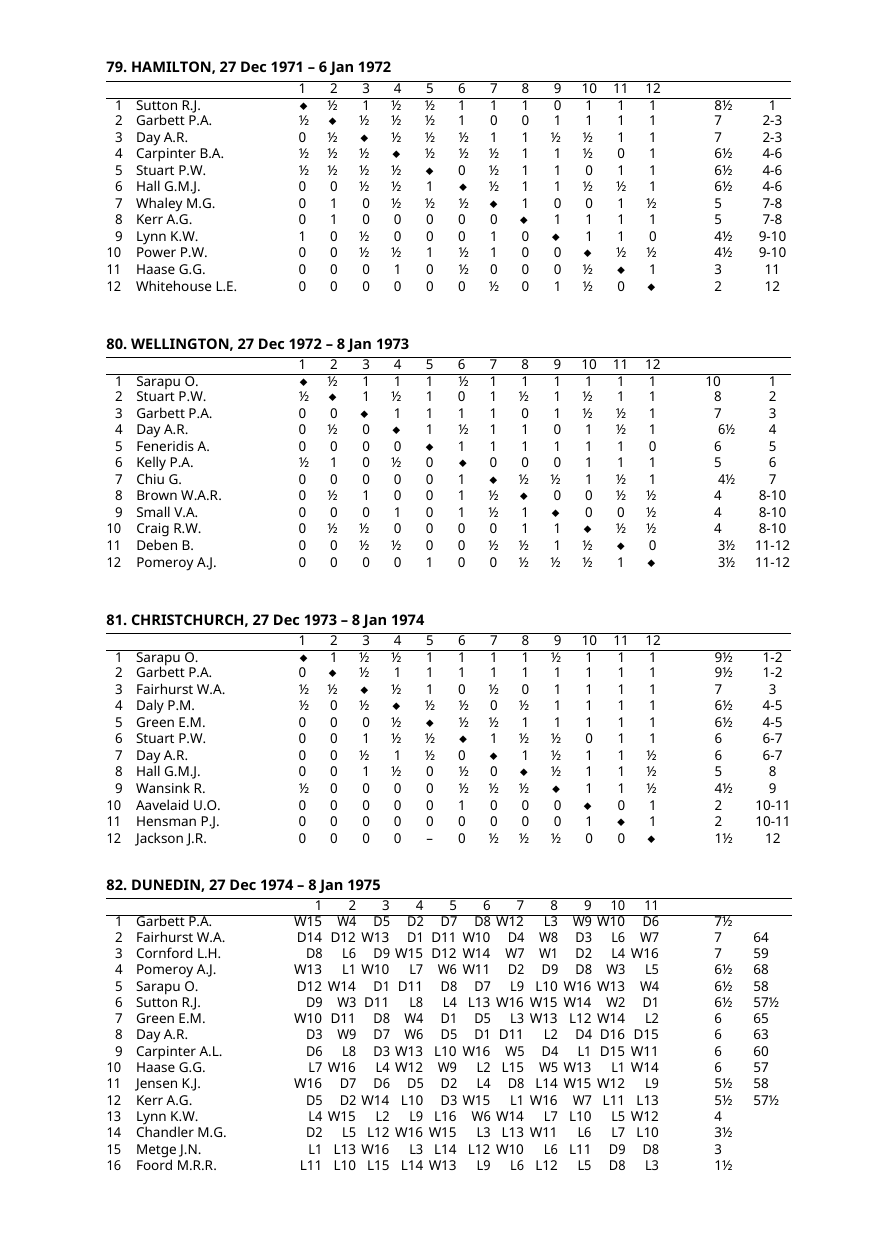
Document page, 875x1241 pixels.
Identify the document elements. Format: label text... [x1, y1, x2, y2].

table_cell 1 [636, 390, 682, 407]
table_cell 3 [745, 407, 791, 423]
table_cell 10 [573, 634, 605, 650]
table_cell D9 [359, 947, 393, 963]
table_cell D5 [426, 1029, 460, 1045]
table_cell ½ [541, 651, 573, 666]
table_cell L9 [494, 980, 527, 996]
table_cell W13 [393, 1045, 426, 1061]
table_cell W16 [359, 1143, 393, 1159]
table_cell 1 [259, 358, 318, 374]
table_cell 4½ [687, 246, 747, 263]
table_cell 7 [106, 473, 129, 489]
table_header 82. DUNEDIN, 27 Dec 1974 – 8 Jan 1975 [106, 876, 792, 898]
table_cell 0 [478, 765, 509, 782]
table_cell Hall G.M.J. [129, 765, 260, 782]
table_cell [744, 1110, 792, 1126]
table_cell  [636, 555, 682, 572]
table_cell  [605, 263, 636, 279]
table_cell ½ [604, 473, 636, 489]
table_cell 0 [318, 473, 350, 489]
table_cell 2-3 [747, 114, 791, 131]
table_cell [744, 1126, 792, 1143]
table_cell ½ [478, 831, 509, 848]
table_cell W13 [260, 963, 326, 979]
table_cell W16 [326, 1061, 359, 1077]
table_cell Haase G.G. [129, 263, 266, 279]
table_cell Fairhurst W.A. [129, 683, 260, 699]
table_cell ½ [382, 765, 414, 782]
table_cell Day A.R. [129, 423, 259, 440]
table_cell W15 [561, 1078, 595, 1094]
table_cell ½ [382, 131, 413, 147]
table_cell 4 [682, 506, 745, 522]
table_cell 0 [573, 164, 604, 180]
table_cell 0 [478, 815, 509, 831]
table_cell L3 [393, 1143, 426, 1159]
table_cell ½ [382, 180, 413, 197]
table_cell 1 [605, 749, 637, 765]
table_cell  [509, 765, 541, 782]
table_cell 0 [260, 765, 318, 782]
table_cell ½ [477, 506, 509, 522]
table_cell ½ [637, 749, 687, 765]
table_cell 1 [350, 765, 382, 782]
table_cell ½ [509, 539, 541, 555]
table_cell 8½ [687, 99, 747, 114]
table_cell W6 [393, 1029, 426, 1045]
table_cell L1 [260, 1143, 326, 1159]
table_cell  [318, 390, 350, 407]
table_cell ½ [382, 390, 414, 407]
table_cell L1 [326, 963, 359, 979]
table_cell 1 [106, 651, 129, 666]
table_cell 8 [106, 1029, 129, 1045]
table_cell D16 [595, 1029, 628, 1045]
table_cell 1 [414, 555, 444, 572]
table_cell 5 [414, 634, 446, 650]
table_cell 1 [414, 683, 446, 699]
table_cell 1 [637, 716, 687, 732]
table_cell 1 [541, 683, 573, 699]
table_cell 0 [446, 683, 477, 699]
table_cell ½ [541, 473, 572, 489]
table_cell [744, 1143, 792, 1159]
table_cell 1 [636, 164, 687, 180]
table_cell 0 [540, 263, 573, 279]
table_cell 9 [106, 1045, 129, 1061]
table_cell D8 [595, 1159, 628, 1175]
table_cell ½ [573, 539, 604, 555]
table_cell 0 [259, 423, 318, 440]
table_cell 3 [106, 947, 129, 963]
table_cell D1 [426, 1012, 460, 1028]
table_cell 12 [106, 1094, 129, 1110]
table_cell 1 [478, 131, 510, 147]
table_cell Jackson J.R. [129, 831, 260, 848]
table_cell 0 [350, 555, 382, 572]
table_cell 0 [318, 440, 350, 456]
table_cell 0 [260, 815, 318, 831]
table_cell 0 [382, 522, 414, 539]
table_cell L12 [359, 1126, 393, 1143]
table_cell 0 [350, 473, 382, 489]
table_cell ½ [350, 246, 382, 263]
table_cell 0 [382, 555, 414, 572]
table_cell 6 [682, 440, 745, 456]
table_cell 64 [744, 931, 792, 947]
table_cell ½ [445, 263, 477, 279]
table_cell ½ [509, 732, 541, 749]
table_cell 1 [541, 407, 572, 423]
table_cell ½ [350, 749, 382, 765]
table_cell D2 [260, 1126, 326, 1143]
table_cell 4 [106, 147, 129, 164]
table_cell 10 [573, 82, 604, 97]
table_cell L10 [326, 1159, 359, 1175]
table_cell 0 [445, 213, 477, 230]
table_cell 6½ [687, 980, 744, 996]
table_cell L7 [595, 1126, 628, 1143]
table_cell 7 [477, 358, 509, 374]
table_cell 0 [414, 279, 445, 296]
table_cell 1 [444, 407, 477, 423]
table_cell 1 [446, 666, 477, 683]
table_cell ½ [478, 180, 510, 197]
table_cell W16 [528, 1094, 561, 1110]
table_cell ½ [259, 390, 318, 407]
table_header 80. WELLINGTON, 27 Dec 1972 – 8 Jan 1973 [106, 336, 791, 357]
table_cell W15 [326, 1110, 359, 1126]
table_cell ½ [445, 197, 477, 213]
table_cell 9 [561, 899, 595, 914]
table_cell ½ [636, 506, 682, 522]
table_cell ½ [478, 683, 509, 699]
table_cell 1 [446, 798, 477, 815]
table_cell 1 [541, 699, 573, 716]
table_cell 0 [414, 456, 444, 473]
table_cell D3 [359, 1045, 393, 1061]
table_cell ½ [478, 279, 510, 296]
table_cell Green E.M. [129, 1012, 260, 1028]
table_cell 0 [266, 246, 318, 263]
table_cell  [414, 440, 444, 456]
table_cell ½ [444, 375, 477, 390]
table_cell D11 [326, 1012, 359, 1028]
table_cell 0 [414, 230, 445, 246]
table_cell 0 [318, 831, 350, 848]
table_cell 1 [637, 651, 687, 666]
table_cell 0 [509, 456, 541, 473]
table_cell [129, 634, 260, 650]
table_cell 6½ [687, 180, 747, 197]
table_cell 4-6 [747, 147, 791, 164]
table_cell 2 [106, 114, 129, 131]
table_cell 0 [414, 506, 444, 522]
table_cell L7 [528, 1110, 561, 1126]
table_cell 0 [446, 815, 477, 831]
table_cell ½ [350, 539, 382, 555]
table_cell W12 [494, 916, 527, 931]
table_cell 1 [605, 666, 637, 683]
table_cell [744, 916, 792, 931]
table_cell 1 [318, 197, 350, 213]
table_cell 7½ [687, 916, 744, 931]
table_cell L9 [629, 1078, 687, 1094]
table_cell 13 [106, 1110, 129, 1126]
table_cell 0 [266, 131, 318, 147]
table_cell W13 [561, 1061, 595, 1077]
table_cell D11 [494, 1029, 527, 1045]
table_cell 1 [540, 114, 573, 131]
table_cell 1 [350, 375, 382, 390]
table_cell ½ [350, 651, 382, 666]
table_cell Chandler M.G. [129, 1126, 260, 1143]
table_cell W4 [326, 916, 359, 931]
table_cell 16 [106, 1159, 129, 1175]
table_cell 0 [540, 246, 573, 263]
table_cell L5 [561, 1159, 595, 1175]
table_cell ½ [573, 131, 604, 147]
table_cell 7 [106, 197, 129, 213]
table_cell 9-10 [747, 230, 791, 246]
table_cell ½ [350, 164, 382, 180]
table_cell 12 [106, 555, 129, 572]
table_header 79. HAMILTON, 27 Dec 1971 – 6 Jan 1972 [106, 58, 791, 81]
table_cell 1 [478, 230, 510, 246]
table_cell 1 [444, 489, 477, 506]
table_cell 68 [744, 963, 792, 979]
table_cell D9 [595, 1143, 628, 1159]
table_cell 11 [106, 263, 129, 279]
table_cell W4 [393, 1012, 426, 1028]
table_cell 1 [266, 82, 318, 97]
table_cell 1 [509, 749, 541, 765]
table_cell 1 [605, 131, 636, 147]
table_cell W13 [528, 1012, 561, 1028]
table_cell 1 [106, 916, 129, 931]
table_cell ½ [318, 164, 350, 180]
table_cell 0 [350, 263, 382, 279]
table_cell 1 [573, 765, 605, 782]
table_cell Green E.M. [129, 716, 260, 732]
table_cell L5 [326, 1126, 359, 1143]
table_cell 1 [747, 99, 791, 114]
table_cell W6 [460, 1110, 494, 1126]
table_cell 1 [260, 634, 318, 650]
table_cell L13 [460, 996, 494, 1012]
table_cell 1 [605, 765, 637, 782]
table_cell 1 [260, 899, 326, 914]
table_cell D9 [260, 996, 326, 1012]
table_cell 12 [106, 831, 129, 848]
table_cell 3 [106, 407, 129, 423]
table_cell 2 [687, 798, 745, 815]
table_cell 3 [350, 358, 382, 374]
table_cell 10 [595, 899, 628, 914]
table_cell 65 [744, 1012, 792, 1028]
table_cell Hensman P.J. [129, 815, 260, 831]
table_cell 0 [318, 263, 350, 279]
table_cell 1 [414, 246, 445, 263]
table_cell 8-10 [745, 522, 791, 539]
table_cell 11 [106, 815, 129, 831]
table_header 81. CHRISTCHURCH, 27 Dec 1973 – 8 Jan 1974 [106, 612, 791, 633]
table_cell ½ [541, 765, 573, 782]
table_cell  [573, 522, 604, 539]
table_cell 0 [573, 506, 604, 522]
table_cell 1 [605, 651, 637, 666]
table_cell Whaley M.G. [129, 197, 266, 213]
table_cell 10 [573, 358, 604, 374]
table_cell ½ [509, 831, 541, 848]
table_cell Pomeroy A.J. [129, 963, 260, 979]
table_cell L10 [426, 1045, 460, 1061]
table_cell Stuart P.W. [129, 390, 259, 407]
table_cell 9½ [687, 651, 745, 666]
table_cell L10 [528, 980, 561, 996]
table_cell 1 [445, 99, 477, 114]
table_cell 0 [260, 749, 318, 765]
table_cell Sarapu O. [129, 651, 260, 666]
table_cell 0 [477, 522, 509, 539]
table_cell 1 [382, 506, 414, 522]
table_cell 0 [350, 782, 382, 798]
table_cell 60 [744, 1045, 792, 1061]
table_cell 1 [605, 699, 637, 716]
table_cell Day A.R. [129, 131, 266, 147]
table_cell 1 [350, 99, 382, 114]
table_cell  [573, 798, 605, 815]
table_cell 0 [318, 180, 350, 197]
table_cell 1 [745, 375, 791, 390]
table_cell 1 [510, 147, 540, 164]
table_cell ½ [605, 246, 636, 263]
table_cell 6 [745, 456, 791, 473]
table_cell 9 [106, 506, 129, 522]
table_cell 0 [445, 279, 477, 296]
table_cell 1 [444, 473, 477, 489]
table_cell 0 [350, 456, 382, 473]
table_cell 1 [636, 147, 687, 164]
table_cell D7 [460, 980, 494, 996]
table_cell 8 [106, 489, 129, 506]
table_cell W9 [426, 1061, 460, 1077]
table_cell 0 [259, 473, 318, 489]
table_cell  [260, 651, 318, 666]
table_cell – [414, 831, 446, 848]
table_cell L1 [595, 1061, 628, 1077]
table_cell D1 [359, 980, 393, 996]
table_cell D2 [561, 947, 595, 963]
table_cell ½ [382, 651, 414, 666]
table_cell 0 [259, 407, 318, 423]
table_cell ½ [478, 782, 509, 798]
table_cell 6 [687, 1045, 744, 1061]
table_cell [106, 634, 129, 650]
table_cell L15 [494, 1061, 527, 1077]
table_cell 7 [745, 473, 791, 489]
table_cell 4 [382, 82, 413, 97]
table_cell 4-5 [745, 716, 791, 732]
table_cell 2 [106, 666, 129, 683]
table_cell 0 [510, 230, 540, 246]
table_cell 0 [636, 539, 682, 555]
table_cell 0 [444, 555, 477, 572]
table_cell W7 [494, 947, 527, 963]
table_cell L2 [359, 1110, 393, 1126]
table_cell 4-5 [745, 699, 791, 716]
table_cell L6 [595, 931, 628, 947]
table_cell 0 [318, 230, 350, 246]
table_cell  [541, 506, 572, 522]
table_cell L3 [494, 1012, 527, 1028]
table_cell  [478, 197, 510, 213]
table_cell 0 [260, 831, 318, 848]
table_cell 0 [414, 539, 444, 555]
table_cell 6 [687, 1029, 744, 1045]
table_cell W10 [359, 963, 393, 979]
table_cell 1 [350, 390, 382, 407]
table_cell 9 [540, 82, 573, 97]
table_cell ½ [478, 164, 510, 180]
table_cell Sarapu O. [129, 375, 259, 390]
table_cell W7 [561, 1094, 595, 1110]
table_cell Daly P.M. [129, 699, 260, 716]
table_cell 1 [444, 506, 477, 522]
table_cell 0 [260, 716, 318, 732]
table_cell [129, 899, 260, 914]
table_cell 3 [106, 683, 129, 699]
table_cell W14 [595, 1012, 628, 1028]
table_cell 1 [636, 131, 687, 147]
table_cell ½ [318, 683, 350, 699]
table_cell 0 [604, 506, 636, 522]
table_cell 1-2 [745, 666, 791, 683]
table_cell  [382, 147, 413, 164]
table_cell 0 [510, 263, 540, 279]
table_cell Stuart P.W. [129, 732, 260, 749]
table_cell 1 [510, 99, 540, 114]
table_cell 0 [477, 456, 509, 473]
table_cell D12 [260, 980, 326, 996]
table_cell ½ [350, 230, 382, 246]
table_cell ½ [477, 539, 509, 555]
table_cell D8 [260, 947, 326, 963]
table_cell 3 [687, 1143, 744, 1159]
table_cell 11-12 [745, 539, 791, 555]
table_cell 1 [509, 506, 541, 522]
table_cell 1 [414, 666, 446, 683]
table_cell 1 [445, 114, 477, 131]
table_cell Kelly P.A. [129, 456, 259, 473]
table_cell 2 [318, 82, 350, 97]
table_cell 1 [382, 666, 414, 683]
table_cell 0 [350, 440, 382, 456]
table_cell W16 [561, 980, 595, 996]
table_cell 0 [382, 279, 413, 296]
table_cell 1 [605, 164, 636, 180]
table_cell  [382, 699, 414, 716]
table_cell  [350, 131, 382, 147]
table_cell 6 [106, 180, 129, 197]
table_cell W8 [528, 931, 561, 947]
table_cell 1 [509, 522, 541, 539]
table_cell L8 [326, 1045, 359, 1061]
table_cell 1 [540, 180, 573, 197]
table_cell Lynn K.W. [129, 230, 266, 246]
table_cell 1 [510, 180, 540, 197]
table_cell Pomeroy A.J. [129, 555, 259, 572]
table_cell 5 [682, 456, 745, 473]
table_cell 0 [478, 213, 510, 230]
table_cell Brown W.A.R. [129, 489, 259, 506]
table_cell 1 [478, 732, 509, 749]
table_cell ½ [573, 407, 604, 423]
table_cell Small V.A. [129, 506, 259, 522]
table_cell  [444, 456, 477, 473]
table_cell 0 [318, 765, 350, 782]
table_cell ½ [509, 390, 541, 407]
table_cell Chiu G. [129, 473, 259, 489]
table_cell ½ [318, 489, 350, 506]
table_cell 2 [745, 390, 791, 407]
table_cell 1 [573, 716, 605, 732]
table_cell 1 [573, 473, 604, 489]
table_cell D15 [595, 1045, 628, 1061]
table_cell 1 [573, 651, 605, 666]
table_cell 3 [745, 683, 791, 699]
table_cell W12 [595, 1078, 628, 1094]
table_cell 7-8 [747, 213, 791, 230]
table_cell 1 [478, 666, 509, 683]
table_cell W9 [561, 916, 595, 931]
table_cell 5 [106, 980, 129, 996]
table_cell D5 [460, 1012, 494, 1028]
table_cell  [477, 473, 509, 489]
table_cell [106, 82, 129, 97]
table_cell 1 [509, 651, 541, 666]
table_cell 6 [687, 1012, 744, 1028]
table_cell 1 [636, 114, 687, 131]
table_cell 0 [350, 423, 382, 440]
table_cell W10 [595, 916, 628, 931]
table_cell Cornford L.H. [129, 947, 260, 963]
table_cell 6½ [687, 699, 745, 716]
table_cell 5 [106, 716, 129, 732]
table_cell ½ [350, 699, 382, 716]
table_cell L1 [494, 1094, 527, 1110]
table_cell ½ [350, 522, 382, 539]
table_cell ½ [414, 197, 445, 213]
table_cell 1 [510, 131, 540, 147]
table_cell 0 [573, 831, 605, 848]
table_cell 0 [541, 456, 572, 473]
table_cell 1½ [687, 1159, 744, 1175]
table_cell 1 [477, 390, 509, 407]
table_cell L14 [426, 1143, 460, 1159]
table_cell 1 [444, 440, 477, 456]
table_cell L6 [528, 1143, 561, 1159]
table_cell 0 [318, 539, 350, 555]
table_cell D14 [260, 931, 326, 947]
table_cell 10 [682, 375, 745, 390]
table_cell [687, 899, 744, 914]
table_cell L10 [561, 1110, 595, 1126]
table_cell W3 [326, 996, 359, 1012]
table_cell 1 [541, 522, 572, 539]
table_cell 0 [509, 683, 541, 699]
table_cell 9½ [687, 666, 745, 683]
table_cell 1 [540, 279, 573, 296]
table_cell 6 [687, 1061, 744, 1077]
table_cell Stuart P.W. [129, 164, 266, 180]
table_cell D11 [359, 996, 393, 1012]
table_cell Haase G.G. [129, 1061, 260, 1077]
table_cell L13 [494, 1126, 527, 1143]
table_cell ½ [509, 782, 541, 798]
table_cell ½ [260, 683, 318, 699]
table_cell 0 [444, 390, 477, 407]
table_cell 1 [350, 489, 382, 506]
table_cell 0 [540, 197, 573, 213]
table_cell [745, 634, 791, 650]
table_cell 1 [605, 114, 636, 131]
table_cell W16 [494, 996, 527, 1012]
table_cell W16 [393, 1126, 426, 1143]
table_cell 0 [541, 798, 573, 815]
table_cell 0 [382, 831, 414, 848]
table_cell 6 [687, 749, 745, 765]
table_cell Hall G.M.J. [129, 180, 266, 197]
table_cell 0 [540, 99, 573, 114]
table_cell  [350, 683, 382, 699]
table_cell 1 [414, 651, 446, 666]
table_cell 4 [382, 634, 414, 650]
table_cell  [605, 815, 637, 831]
table_cell 10 [106, 246, 129, 263]
table_cell 8 [682, 390, 745, 407]
table_cell ½ [318, 99, 350, 114]
table_cell W15 [260, 916, 326, 931]
table_cell 1 [605, 99, 636, 114]
table_cell 1 [573, 749, 605, 765]
table_cell 2 [326, 899, 359, 914]
table_cell [745, 358, 791, 374]
table_cell 1 [509, 375, 541, 390]
table_cell W14 [326, 980, 359, 996]
table_cell D2 [393, 916, 426, 931]
table_cell 0 [636, 230, 687, 246]
table_cell ½ [382, 114, 413, 131]
table_cell 6 [460, 899, 494, 914]
table_cell ½ [446, 716, 477, 732]
table_cell Garbett P.A. [129, 916, 260, 931]
table_cell D2 [494, 963, 527, 979]
table_cell 0 [414, 815, 446, 831]
table_cell 1 [636, 423, 682, 440]
table_cell  [478, 749, 509, 765]
table_cell D2 [426, 1078, 460, 1094]
table_cell W14 [359, 1094, 393, 1110]
table_cell 3 [359, 899, 393, 914]
table_cell 0 [636, 440, 682, 456]
table_cell 0 [445, 164, 477, 180]
table_cell 9 [745, 782, 791, 798]
table_cell W16 [460, 1045, 494, 1061]
table_cell [106, 358, 129, 374]
table_cell 0 [318, 815, 350, 831]
table_cell Kerr A.G. [129, 213, 266, 230]
table_cell 1 [414, 375, 444, 390]
table_cell Sarapu O. [129, 980, 260, 996]
table_cell D7 [426, 916, 460, 931]
table_cell 0 [266, 263, 318, 279]
table_cell 5½ [687, 1094, 744, 1110]
table_cell ½ [318, 131, 350, 147]
table_cell W13 [426, 1159, 460, 1175]
table_cell 1 [541, 375, 572, 390]
table_cell 12 [636, 82, 687, 97]
table_cell 9 [106, 782, 129, 798]
table_cell 1 [573, 375, 604, 390]
table_cell 1 [573, 114, 604, 131]
table_cell 1 [573, 230, 604, 246]
table_cell L13 [326, 1143, 359, 1159]
table_cell Kerr A.G. [129, 1094, 260, 1110]
table_cell 0 [382, 230, 413, 246]
table_cell 1 [605, 683, 637, 699]
table_cell 8 [510, 82, 540, 97]
table_cell 1 [478, 246, 510, 263]
table_cell 9 [541, 358, 572, 374]
table_cell ½ [318, 375, 350, 390]
table_cell ½ [509, 555, 541, 572]
table_cell 1 [478, 651, 509, 666]
table_cell 7 [687, 931, 744, 947]
table_cell ½ [637, 765, 687, 782]
table_cell W10 [260, 1012, 326, 1028]
table_cell 7-8 [747, 197, 791, 213]
table_cell L4 [595, 947, 628, 963]
table_cell 0 [260, 798, 318, 815]
table_cell ½ [446, 782, 477, 798]
table_cell D1 [629, 996, 687, 1012]
table_cell D8 [359, 1012, 393, 1028]
table_cell 0 [350, 815, 382, 831]
table_cell ½ [259, 456, 318, 473]
table_cell L3 [629, 1159, 687, 1175]
table_cell 0 [510, 279, 540, 296]
table_cell 11 [605, 634, 637, 650]
table_cell 7 [106, 1012, 129, 1028]
table_cell 1 [414, 390, 444, 407]
table_cell ½ [350, 147, 382, 164]
table_cell ½ [636, 197, 687, 213]
table_cell 0 [266, 180, 318, 197]
table_cell 0 [605, 798, 637, 815]
table_cell Day A.R. [129, 749, 260, 765]
table_cell 1 [573, 815, 605, 831]
table_cell L12 [528, 1159, 561, 1175]
table_cell 1 [382, 263, 413, 279]
table_cell 0 [318, 506, 350, 522]
table_cell ½ [350, 180, 382, 197]
table_cell 6 [446, 634, 477, 650]
table_cell L4 [426, 996, 460, 1012]
table_cell 1-2 [745, 651, 791, 666]
table_cell 6½ [682, 423, 745, 440]
table_cell 0 [573, 489, 604, 506]
table_cell 0 [446, 749, 477, 765]
table_cell ½ [414, 114, 445, 131]
table_cell ½ [382, 164, 413, 180]
table_cell 1 [382, 375, 414, 390]
table_cell Feneridis A. [129, 440, 259, 456]
table_cell 2 [687, 815, 745, 831]
table_cell  [445, 180, 477, 197]
table_cell 11 [604, 358, 636, 374]
table_cell 3 [106, 131, 129, 147]
table_cell 0 [414, 782, 446, 798]
table_cell ½ [573, 180, 604, 197]
table_cell 1 [382, 407, 414, 423]
table_cell 57½ [744, 996, 792, 1012]
table_cell ½ [604, 522, 636, 539]
table_cell 0 [266, 279, 318, 296]
table_cell ½ [414, 147, 445, 164]
table_cell 1 [636, 99, 687, 114]
table_cell ½ [260, 782, 318, 798]
table_cell 10 [106, 522, 129, 539]
table_cell 7 [478, 634, 509, 650]
table_cell 4 [393, 899, 426, 914]
table_cell 6½ [687, 147, 747, 164]
table_cell ½ [509, 699, 541, 716]
table_cell 1 [509, 716, 541, 732]
table_cell L7 [260, 1061, 326, 1077]
table_cell 0 [259, 522, 318, 539]
table_cell 6½ [687, 963, 744, 979]
table_cell [744, 1159, 792, 1175]
table_cell L8 [393, 996, 426, 1012]
table_cell 0 [509, 798, 541, 815]
table_cell 4 [106, 423, 129, 440]
table_cell L4 [260, 1110, 326, 1126]
table_cell 1 [106, 99, 129, 114]
table_cell ½ [382, 456, 414, 473]
table_cell D7 [359, 1029, 393, 1045]
table_cell ½ [382, 539, 414, 555]
table_cell 0 [414, 765, 446, 782]
table_cell Garbett P.A. [129, 666, 260, 683]
table_cell Day A.R. [129, 1029, 260, 1045]
table_cell 1 [541, 539, 572, 555]
table_cell ½ [605, 180, 636, 197]
table_cell 3 [687, 263, 747, 279]
table_cell ½ [604, 489, 636, 506]
table_cell 0 [259, 489, 318, 506]
table_cell 0 [259, 539, 318, 555]
table_cell L12 [460, 1143, 494, 1159]
table_cell W13 [595, 980, 628, 996]
table_cell 8 [106, 213, 129, 230]
table_cell 0 [509, 407, 541, 423]
table_cell 4-6 [747, 180, 791, 197]
table_cell ½ [573, 263, 604, 279]
table_cell  [541, 782, 573, 798]
table_cell 4½ [687, 782, 745, 798]
table_cell 0 [382, 815, 414, 831]
table_cell 7 [682, 407, 745, 423]
table_cell 7 [687, 683, 745, 699]
table_cell 0 [350, 798, 382, 815]
table_cell Deben B. [129, 539, 259, 555]
table_cell 0 [382, 213, 413, 230]
table_cell ½ [573, 279, 604, 296]
table_cell D3 [426, 1094, 460, 1110]
table_cell 14 [106, 1126, 129, 1143]
table_cell W10 [494, 1143, 527, 1159]
table_cell W5 [528, 1061, 561, 1077]
table_cell 6-7 [745, 749, 791, 765]
table_cell L13 [629, 1094, 687, 1110]
table_cell [687, 634, 745, 650]
table_cell 12 [636, 358, 682, 374]
table_cell W11 [528, 1126, 561, 1143]
table_cell Garbett P.A. [129, 407, 259, 423]
table_cell L9 [393, 1110, 426, 1126]
table_cell 4 [106, 963, 129, 979]
table_cell D11 [393, 980, 426, 996]
table_cell 6 [106, 996, 129, 1012]
table_cell D12 [426, 947, 460, 963]
table_cell 11 [629, 899, 687, 914]
table_cell ½ [444, 423, 477, 440]
table_cell ½ [382, 716, 414, 732]
table_cell 5 [414, 82, 445, 97]
table_cell 0 [350, 279, 382, 296]
table_cell 1 [604, 456, 636, 473]
table_cell 10-11 [745, 798, 791, 815]
table_cell D3 [260, 1029, 326, 1045]
table_cell ½ [266, 164, 318, 180]
table_cell 1 [510, 197, 540, 213]
table_cell  [509, 489, 541, 506]
table_cell 1 [540, 213, 573, 230]
table_cell 1 [605, 732, 637, 749]
table_cell 2 [318, 358, 350, 374]
table_cell ½ [573, 147, 604, 164]
table_cell 3½ [682, 539, 745, 555]
table_cell ½ [478, 716, 509, 732]
table_cell W12 [629, 1110, 687, 1126]
table_cell D1 [460, 1029, 494, 1045]
table_cell L5 [595, 1110, 628, 1126]
table_cell 10 [106, 1061, 129, 1077]
table_cell Sutton R.J. [129, 996, 260, 1012]
table_cell 9-10 [747, 246, 791, 263]
table_cell 0 [414, 798, 446, 815]
table_cell 1 [637, 666, 687, 683]
table_cell 57 [744, 1061, 792, 1077]
table_cell 1 [636, 180, 687, 197]
table_cell ½ [509, 473, 541, 489]
table_cell Fairhurst W.A. [129, 931, 260, 947]
table_cell 5 [687, 197, 747, 213]
table_cell 0 [414, 213, 445, 230]
table_cell 0 [573, 732, 605, 749]
table_cell 0 [541, 815, 573, 831]
table_cell 1½ [687, 831, 745, 848]
table_cell L15 [359, 1159, 393, 1175]
table_cell W5 [494, 1045, 527, 1061]
table_cell 5½ [687, 1078, 744, 1094]
table_cell 6 [445, 82, 477, 97]
table_cell ½ [573, 555, 604, 572]
table_cell [747, 82, 791, 97]
table_cell 1 [573, 699, 605, 716]
table_cell 1 [604, 390, 636, 407]
table_cell 0 [259, 440, 318, 456]
table_cell Jensen K.J. [129, 1078, 260, 1094]
table_cell 0 [350, 213, 382, 230]
table_cell L6 [326, 947, 359, 963]
table_cell ½ [604, 407, 636, 423]
table_cell L4 [460, 1078, 494, 1094]
table_cell 63 [744, 1029, 792, 1045]
table_cell L14 [393, 1159, 426, 1175]
table_cell ½ [541, 732, 573, 749]
table_cell D7 [326, 1078, 359, 1094]
table_cell  [636, 279, 687, 296]
table_cell 11 [106, 539, 129, 555]
table_cell 1 [540, 164, 573, 180]
table_cell 0 [260, 666, 318, 683]
table_cell D6 [359, 1078, 393, 1094]
table_cell D3 [561, 931, 595, 947]
table_cell L16 [426, 1110, 460, 1126]
table_cell Power P.W. [129, 246, 266, 263]
table_cell 10 [106, 798, 129, 815]
table_cell 1 [477, 423, 509, 440]
table_cell 2 [106, 931, 129, 947]
table_cell L3 [528, 916, 561, 931]
table_cell 1 [636, 407, 682, 423]
table_cell 1 [414, 423, 444, 440]
table_cell 1 [477, 375, 509, 390]
table_cell L5 [629, 963, 687, 979]
table_cell 5 [687, 765, 745, 782]
table_cell W16 [629, 947, 687, 963]
table_cell L2 [528, 1029, 561, 1045]
table_cell 0 [318, 732, 350, 749]
table_cell W3 [595, 963, 628, 979]
table_cell 1 [318, 651, 350, 666]
table_cell 8-10 [745, 506, 791, 522]
table_cell 1 [477, 440, 509, 456]
table_cell 6 [687, 732, 745, 749]
table_cell 58 [744, 1078, 792, 1094]
table_cell 1 [573, 782, 605, 798]
table_cell 6½ [687, 996, 744, 1012]
table_cell 0 [260, 732, 318, 749]
table_cell 5 [106, 440, 129, 456]
table_cell L12 [561, 1012, 595, 1028]
table_cell Foord M.R.R. [129, 1159, 260, 1175]
table_cell ½ [382, 246, 413, 263]
table_cell ½ [445, 246, 477, 263]
table_cell W14 [460, 947, 494, 963]
table_cell 1 [637, 683, 687, 699]
table_cell ½ [350, 114, 382, 131]
table_cell 0 [259, 555, 318, 572]
table_cell 0 [541, 423, 572, 440]
table_cell W12 [393, 1061, 426, 1077]
table_cell ½ [477, 489, 509, 506]
table_cell 1 [637, 798, 687, 815]
table_cell [687, 82, 747, 97]
table_cell W15 [393, 947, 426, 963]
table_cell 4½ [682, 473, 745, 489]
table_cell Lynn K.W. [129, 1110, 260, 1126]
table_cell 0 [510, 114, 540, 131]
table_cell D8 [561, 963, 595, 979]
table_cell 1 [318, 456, 350, 473]
table_cell 6-7 [745, 732, 791, 749]
table_cell Garbett P.A. [129, 114, 266, 131]
table_cell Carpinter A.L. [129, 1045, 260, 1061]
table_cell ½ [266, 147, 318, 164]
table_cell 12 [637, 634, 687, 650]
table_cell 3½ [682, 555, 745, 572]
table_cell 0 [382, 798, 414, 815]
table_cell ½ [260, 699, 318, 716]
table_cell 0 [318, 279, 350, 296]
table_cell ½ [445, 147, 477, 164]
table_cell [106, 899, 129, 914]
table_cell L10 [393, 1094, 426, 1110]
table_cell ½ [636, 522, 682, 539]
table_cell 1 [636, 375, 682, 390]
table_cell W4 [629, 980, 687, 996]
table_cell [744, 899, 792, 914]
table_cell ½ [636, 246, 687, 263]
table_cell 11 [106, 1078, 129, 1094]
table_cell [682, 358, 745, 374]
table_cell L11 [595, 1094, 628, 1110]
table_cell L11 [561, 1143, 595, 1159]
table_cell 1 [573, 423, 604, 440]
table_cell 1 [604, 440, 636, 456]
table_cell L14 [528, 1078, 561, 1094]
table_cell 0 [573, 197, 604, 213]
table_cell Craig R.W. [129, 522, 259, 539]
table_cell 4 [687, 1110, 744, 1126]
table_cell 7 [687, 114, 747, 131]
table_cell 1 [478, 99, 510, 114]
table_cell 12 [747, 279, 791, 296]
table_cell 1 [636, 456, 682, 473]
table_cell D8 [460, 916, 494, 931]
table_cell ½ [382, 197, 413, 213]
table_cell ½ [414, 732, 446, 749]
table_cell 15 [106, 1143, 129, 1159]
table_cell 0 [478, 114, 510, 131]
table_cell D5 [393, 1078, 426, 1094]
table_cell 4 [682, 489, 745, 506]
table_cell 1 [573, 683, 605, 699]
table_cell D5 [359, 916, 393, 931]
table_cell ½ [318, 522, 350, 539]
table_cell 1 [414, 407, 444, 423]
table_cell 1 [509, 440, 541, 456]
table_cell L10 [629, 1126, 687, 1143]
table_cell L2 [629, 1012, 687, 1028]
table_cell L4 [359, 1061, 393, 1077]
table_cell 1 [573, 99, 604, 114]
table_cell ½ [446, 765, 477, 782]
table_cell 0 [382, 782, 414, 798]
table_cell 0 [259, 506, 318, 522]
table_cell [129, 82, 266, 97]
table_cell 1 [636, 473, 682, 489]
table_cell 1 [636, 263, 687, 279]
table_cell ½ [445, 131, 477, 147]
table_cell L6 [561, 1126, 595, 1143]
table_cell 7 [478, 82, 510, 97]
table_cell W7 [629, 931, 687, 947]
table_cell [129, 358, 259, 374]
table_cell 1 [604, 375, 636, 390]
table_cell D8 [494, 1078, 527, 1094]
table_cell 0 [266, 197, 318, 213]
table_cell 0 [350, 831, 382, 848]
table_cell  [604, 539, 636, 555]
table_cell ½ [573, 390, 604, 407]
table_cell 0 [477, 555, 509, 572]
table_cell 1 [266, 230, 318, 246]
table_cell 4 [745, 423, 791, 440]
table_cell L2 [460, 1061, 494, 1077]
table_cell W1 [528, 947, 561, 963]
table_cell 1 [477, 407, 509, 423]
table_cell 1 [573, 456, 604, 473]
table_cell 0 [318, 798, 350, 815]
table_cell 6½ [687, 716, 745, 732]
table_cell 4-6 [747, 164, 791, 180]
table_cell Carpinter B.A. [129, 147, 266, 164]
table_cell 1 [573, 213, 604, 230]
table_cell 0 [541, 489, 572, 506]
table_cell 12 [745, 831, 791, 848]
table_cell W11 [629, 1045, 687, 1061]
table_cell 0 [382, 489, 414, 506]
table_cell 1 [605, 230, 636, 246]
table_cell 11-12 [745, 555, 791, 572]
table_cell 7 [106, 749, 129, 765]
table_cell W6 [426, 963, 460, 979]
table_cell 1 [573, 440, 604, 456]
table_cell 0 [350, 197, 382, 213]
table_cell Metge J.N. [129, 1143, 260, 1159]
table_cell ½ [382, 732, 414, 749]
table_cell 1 [604, 555, 636, 572]
table_cell 57½ [744, 1094, 792, 1110]
table_cell ½ [318, 147, 350, 164]
table_cell Aavelaid U.O. [129, 798, 260, 815]
table_cell W15 [460, 1094, 494, 1110]
table_cell  [414, 164, 445, 180]
table_cell 0 [318, 782, 350, 798]
table_cell L11 [260, 1159, 326, 1175]
table_cell  [446, 732, 477, 749]
table_cell 7 [687, 947, 744, 963]
table_cell 8 [745, 765, 791, 782]
table_cell 0 [414, 263, 445, 279]
table_cell 5 [414, 358, 444, 374]
table_cell 0 [382, 473, 414, 489]
table_cell 0 [444, 522, 477, 539]
table_cell  [510, 213, 540, 230]
table_cell 8 [528, 899, 561, 914]
table_cell 0 [382, 440, 414, 456]
table_cell D6 [260, 1045, 326, 1061]
table_cell 4 [382, 358, 414, 374]
table_cell 1 [318, 213, 350, 230]
table_cell 1 [350, 732, 382, 749]
table_cell 1 [605, 782, 637, 798]
table_cell ½ [318, 423, 350, 440]
table_cell L7 [393, 963, 426, 979]
table_cell 2 [687, 279, 747, 296]
table_cell 6 [106, 456, 129, 473]
table_cell 1 [106, 375, 129, 390]
table_cell ½ [414, 99, 445, 114]
table_cell ½ [604, 423, 636, 440]
table_cell  [259, 375, 318, 390]
table_cell 0 [350, 506, 382, 522]
table_cell 8 [106, 765, 129, 782]
table_cell 0 [318, 749, 350, 765]
table_cell 0 [318, 246, 350, 263]
table_cell 0 [446, 831, 477, 848]
table_cell 8 [509, 634, 541, 650]
table_cell 3½ [687, 1126, 744, 1143]
table_cell 0 [478, 798, 509, 815]
table_cell 1 [541, 390, 572, 407]
table_cell 2 [318, 634, 350, 650]
table_cell 6½ [687, 164, 747, 180]
table_cell D6 [629, 916, 687, 931]
table_cell 0 [605, 831, 637, 848]
table_cell W15 [426, 1126, 460, 1143]
table_cell 6 [444, 358, 477, 374]
table_cell W2 [595, 996, 628, 1012]
table_cell W13 [359, 931, 393, 947]
table_cell  [637, 831, 687, 848]
table_cell Sutton R.J. [129, 99, 266, 114]
table_cell  [540, 230, 573, 246]
table_cell 6 [106, 732, 129, 749]
table_cell 1 [605, 213, 636, 230]
table_cell W15 [528, 996, 561, 1012]
table_cell 1 [637, 815, 687, 831]
table_cell 11 [605, 82, 636, 97]
table_cell 0 [318, 555, 350, 572]
table_cell 0 [266, 213, 318, 230]
table_cell D1 [393, 931, 426, 947]
table_cell 3 [350, 634, 382, 650]
table_cell ½ [637, 782, 687, 798]
table_cell ½ [414, 699, 446, 716]
table_cell 5 [426, 899, 460, 914]
table_cell 1 [637, 699, 687, 716]
table_cell 0 [509, 815, 541, 831]
table_cell 1 [509, 666, 541, 683]
table_cell 58 [744, 980, 792, 996]
table_cell 1 [509, 423, 541, 440]
table_cell D8 [426, 980, 460, 996]
table_cell 0 [414, 489, 444, 506]
table_cell 1 [541, 716, 573, 732]
table_cell 0 [350, 716, 382, 732]
table_cell 1 [605, 197, 636, 213]
table_cell 8 [509, 358, 541, 374]
table_cell 5 [106, 164, 129, 180]
table_cell 1 [636, 213, 687, 230]
table_cell 0 [478, 699, 509, 716]
table_cell 5 [745, 440, 791, 456]
table_cell  [318, 666, 350, 683]
table_cell 2-3 [747, 131, 791, 147]
table_cell W14 [494, 1110, 527, 1126]
table_cell 1 [573, 666, 605, 683]
table_cell ½ [382, 683, 414, 699]
table_cell ½ [266, 114, 318, 131]
table_cell W11 [460, 963, 494, 979]
table_cell 7 [687, 131, 747, 147]
table_cell D15 [629, 1029, 687, 1045]
table_cell ½ [540, 131, 573, 147]
table_cell 1 [637, 732, 687, 749]
table_cell D11 [426, 931, 460, 947]
table_cell ½ [478, 147, 510, 164]
table_cell 1 [540, 147, 573, 164]
table_cell D4 [494, 931, 527, 947]
table_cell  [318, 114, 350, 131]
table_cell 9 [106, 230, 129, 246]
table_cell 1 [446, 651, 477, 666]
table_cell 1 [541, 666, 573, 683]
table_cell ½ [414, 131, 445, 147]
table_cell 4 [106, 699, 129, 716]
table_cell L3 [460, 1126, 494, 1143]
table_cell ½ [541, 555, 572, 572]
table_cell D8 [629, 1143, 687, 1159]
table_cell 0 [478, 263, 510, 279]
table_cell 12 [106, 279, 129, 296]
table_cell L6 [494, 1159, 527, 1175]
table_cell W10 [460, 931, 494, 947]
table_cell 4½ [687, 230, 747, 246]
table_cell D2 [326, 1094, 359, 1110]
table_cell  [350, 407, 382, 423]
table_cell W14 [561, 996, 595, 1012]
table_cell 0 [510, 246, 540, 263]
table_cell 4 [682, 522, 745, 539]
table_cell 8-10 [745, 489, 791, 506]
table_cell 1 [605, 716, 637, 732]
table_cell  [382, 423, 414, 440]
table_cell 9 [541, 634, 573, 650]
table_cell D12 [326, 931, 359, 947]
table_cell  [266, 99, 318, 114]
table_cell ½ [446, 699, 477, 716]
table_cell 1 [414, 180, 445, 197]
table_cell 0 [414, 473, 444, 489]
table_cell  [573, 246, 604, 263]
table_cell  [414, 716, 446, 732]
table_cell 0 [318, 716, 350, 732]
table_cell 3 [350, 82, 382, 97]
table_cell ½ [541, 831, 573, 848]
table_cell 7 [494, 899, 527, 914]
table_cell 1 [541, 440, 572, 456]
table_cell ½ [541, 749, 573, 765]
table_cell 2 [106, 390, 129, 407]
table_cell 5 [687, 213, 747, 230]
table_cell ½ [414, 749, 446, 765]
table_cell 0 [445, 230, 477, 246]
table_cell W14 [629, 1061, 687, 1077]
table_cell 0 [605, 147, 636, 164]
table_cell 1 [510, 164, 540, 180]
table_cell D9 [528, 963, 561, 979]
table_cell D4 [528, 1045, 561, 1061]
table_cell D5 [260, 1094, 326, 1110]
table_cell 1 [382, 749, 414, 765]
table_cell Whitehouse L.E. [129, 279, 266, 296]
table_cell 0 [605, 279, 636, 296]
table_cell D4 [561, 1029, 595, 1045]
table_cell W16 [260, 1078, 326, 1094]
table_cell L1 [561, 1045, 595, 1061]
table_cell 0 [318, 407, 350, 423]
table_cell ½ [350, 666, 382, 683]
table_cell 11 [747, 263, 791, 279]
table_cell 10-11 [745, 815, 791, 831]
table_cell 59 [744, 947, 792, 963]
table_cell L9 [460, 1159, 494, 1175]
table_cell W9 [326, 1029, 359, 1045]
table_cell Wansink R. [129, 782, 260, 798]
table_cell 0 [318, 699, 350, 716]
table_cell ½ [382, 99, 413, 114]
table_cell 0 [444, 539, 477, 555]
table_cell ½ [636, 489, 682, 506]
table_cell 0 [414, 522, 444, 539]
